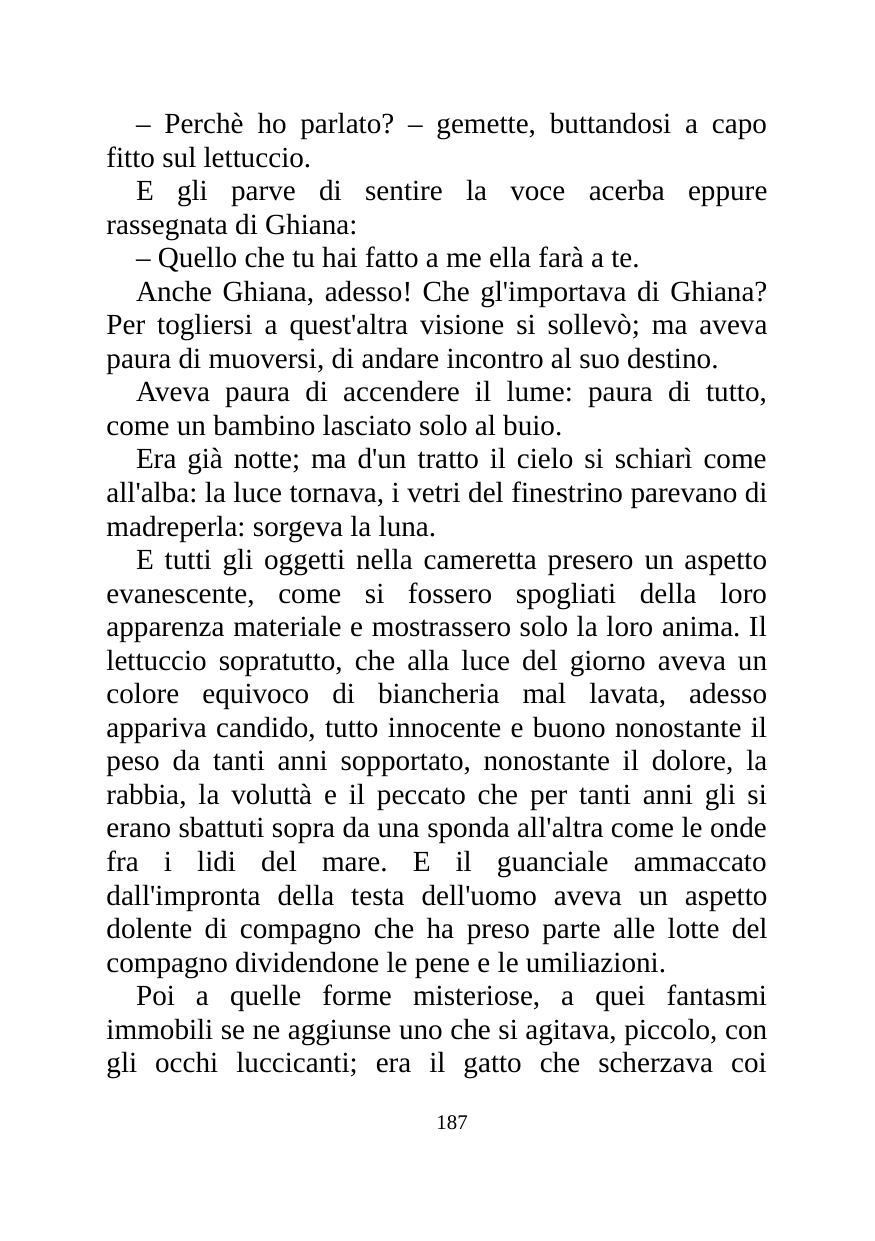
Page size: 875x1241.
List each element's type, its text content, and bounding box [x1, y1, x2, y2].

text Era già notte; ma d'un tratto il cielo si schiarì come all'alba: la luce tornava, i vetri del finestrino parevano di madreperla: sorgeva la luna. [106, 442, 768, 542]
text Anche Ghiana, adesso! Che gl'importava di Ghiana? Per togliersi a quest'altra visione si sollevò; ma aveva paura di muoversi, di andare incontro al suo destino. [106, 274, 768, 374]
text Aveva paura di accendere il lume: paura di tutto, come un bambino lasciato solo al buio. [106, 374, 768, 442]
text E tutti gli oggetti nella cameretta presero un aspetto evanescente, come si fossero spogliati della loro apparenza materiale e mostrassero solo la loro anima. Il lettuccio sopratutto, che alla luce del giorno aveva un colore equivoco di biancheria mal lavata, adesso appariva candido, tutto innocente e buono nonostante il peso da tanti anni sopportato, nonostante il dolore, la rabbia, la voluttà e il peccato che per tanti anni gli si erano sbattuti sopra da una sponda all'altra come le onde fra i lidi del mare. E il guanciale ammaccato dall'impronta della testa dell'uomo aveva un aspetto dolente di compagno che ha preso parte alle lotte del compagno dividendone le pene e le umiliazioni. [106, 542, 768, 978]
text – Quello che tu hai fatto a me ella farà a te. [106, 240, 768, 274]
text E gli parve di sentire la voce acerba eppure rassegnata di Ghiana: [106, 173, 768, 240]
text – Perchè ho parlato? – gemette, buttandosi a capo fitto sul lettuccio. [106, 106, 768, 173]
text Poi a quelle forme misteriose, a quei fantasmi immobili se ne aggiunse uno che si agitava, piccolo, con gli occhi luccicanti; era il gatto che scherzava coi [106, 978, 768, 1079]
